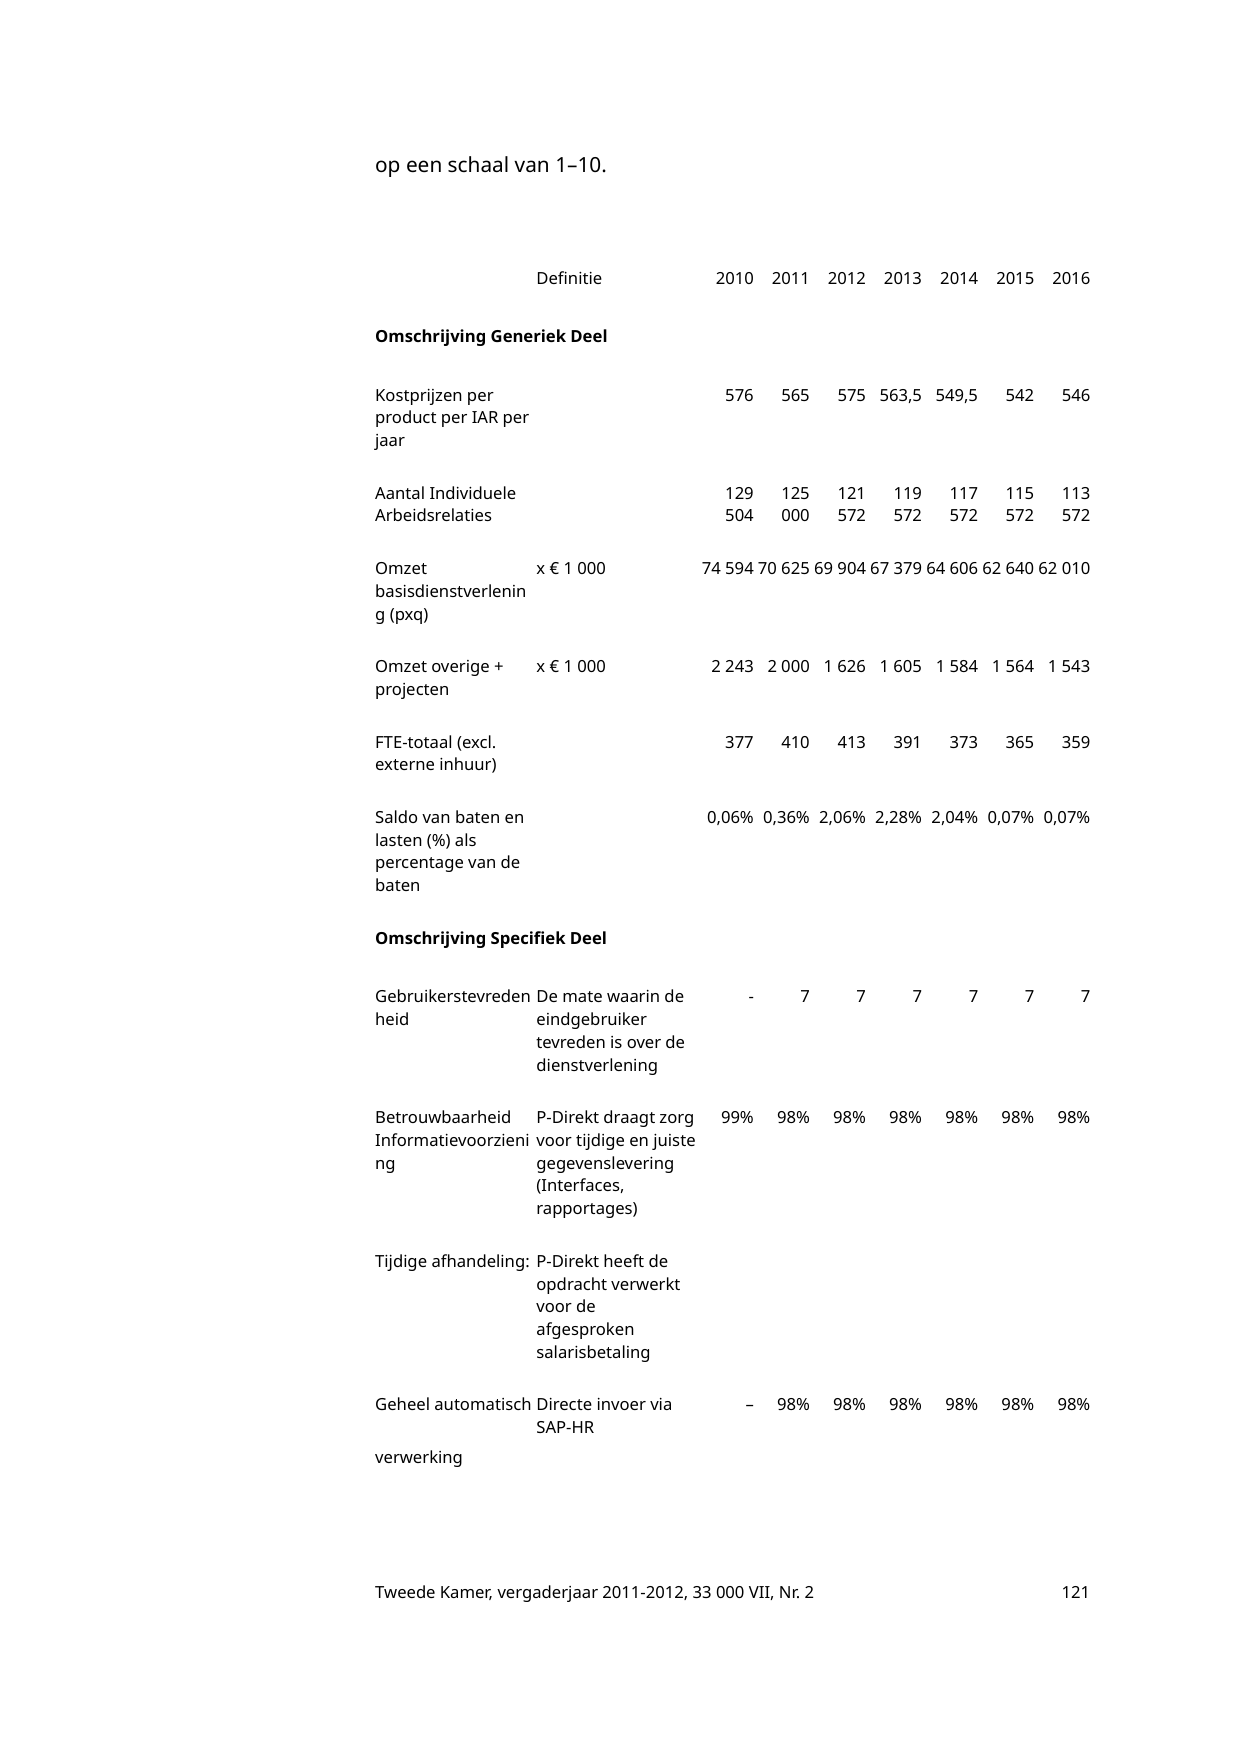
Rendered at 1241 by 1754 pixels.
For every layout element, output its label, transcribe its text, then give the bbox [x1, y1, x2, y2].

table_cell Geheel automatisch verwerking [375, 1393, 536, 1498]
table_cell 7 [810, 985, 866, 1106]
table_cell 0,06% [698, 806, 753, 927]
table_cell 575 [810, 383, 866, 481]
table_cell 98% [978, 1393, 1034, 1498]
table_cell Directe invoer via SAP-HR [536, 1393, 697, 1498]
table_cell 7 [866, 985, 922, 1106]
table_header 2015 [978, 266, 1034, 325]
table_cell 98% [922, 1106, 978, 1249]
table_cell 7 [1034, 985, 1090, 1106]
table_cell P-Direkt draagt zorg voor tijdige en juiste gegevenslevering (Interfaces, rapportages) [536, 1106, 697, 1249]
table_cell Omzet overige + projecten [375, 655, 536, 730]
table_cell 1 564 [978, 655, 1034, 730]
table_cell 7 [922, 985, 978, 1106]
table_cell 98% [922, 1393, 978, 1498]
table_cell Betrouwbaarheid Informatievoorziening [375, 1106, 536, 1249]
table_cell 549,5 [922, 383, 978, 481]
table_cell 576 [698, 383, 753, 481]
table_cell 125 000 [754, 481, 809, 557]
table_cell [1034, 927, 1090, 985]
table_cell 365 [978, 730, 1034, 806]
table_cell [754, 325, 809, 383]
table_cell [536, 730, 697, 806]
table_cell De mate waarin de eindgebruiker tevreden is over de dienstverlening [536, 985, 697, 1106]
table_cell Omzet basisdienstverlening (pxq) [375, 557, 536, 655]
table_cell [978, 927, 1034, 985]
table_cell 98% [866, 1393, 922, 1498]
table_cell 2 000 [754, 655, 809, 730]
table_cell [866, 325, 922, 383]
table_cell 98% [978, 1106, 1034, 1249]
table_cell 69 904 [810, 557, 866, 655]
table_cell 542 [978, 383, 1034, 481]
table_cell [810, 927, 866, 985]
table_cell [922, 927, 978, 985]
table_cell [536, 481, 697, 557]
table_header 2010 [698, 266, 753, 325]
table_cell 2,06% [810, 806, 866, 927]
table_cell [922, 325, 978, 383]
table_cell 62 010 [1034, 557, 1090, 655]
table_cell 1 584 [922, 655, 978, 730]
table_header 2016 [1034, 266, 1090, 325]
table_cell 7 [754, 985, 809, 1106]
table_cell Aantal Individuele Arbeidsrelaties [375, 481, 536, 557]
table_cell 98% [866, 1106, 922, 1249]
table_cell 565 [754, 383, 809, 481]
table_cell 0,36% [754, 806, 809, 927]
table_cell 1 605 [866, 655, 922, 730]
table_cell P-Direkt heeft de opdracht verwerkt voor de afgesproken salarisbetaling [536, 1249, 697, 1393]
table_cell [978, 325, 1034, 383]
table_cell 115 572 [978, 481, 1034, 557]
table_cell 377 [698, 730, 753, 806]
table_cell 0,07% [978, 806, 1034, 927]
table_cell 62 640 [978, 557, 1034, 655]
table_cell Omschrijving Specifiek Deel [375, 927, 697, 985]
table_cell 74 594 [698, 557, 753, 655]
table_cell [1034, 325, 1090, 383]
table_cell 98% [810, 1106, 866, 1249]
table_cell 64 606 [922, 557, 978, 655]
table_cell [866, 927, 922, 985]
table_cell 98% [1034, 1106, 1090, 1249]
table_cell 410 [754, 730, 809, 806]
table_cell FTE-totaal (excl. externe inhuur) [375, 730, 536, 806]
table_cell Kostprijzen per product per IAR per jaar [375, 383, 536, 481]
table_cell 7 [978, 985, 1034, 1106]
table_cell 129 504 [698, 481, 753, 557]
table_cell 2,28% [866, 806, 922, 927]
table_cell 359 [1034, 730, 1090, 806]
table_cell 98% [810, 1393, 866, 1498]
table_cell 1 543 [1034, 655, 1090, 730]
table_cell [536, 806, 697, 927]
table_cell Gebruikerstevredenheid [375, 985, 536, 1106]
table_cell 99% [698, 1106, 753, 1249]
table_cell x € 1 000 [536, 557, 697, 655]
table_cell [698, 1249, 1090, 1393]
table_cell [810, 325, 866, 383]
table_cell – [698, 1393, 753, 1498]
table_cell 121 572 [810, 481, 866, 557]
table_header 2011 [754, 266, 809, 325]
table_header 2012 [810, 266, 866, 325]
table_header Definitie [536, 266, 697, 325]
table_cell [698, 325, 753, 383]
table_cell 0,07% [1034, 806, 1090, 927]
table_cell 67 379 [866, 557, 922, 655]
table_cell [536, 383, 697, 481]
table_cell 391 [866, 730, 922, 806]
table_cell 413 [810, 730, 866, 806]
table_cell 1 626 [810, 655, 866, 730]
table_cell 113 572 [1034, 481, 1090, 557]
table_cell 2,04% [922, 806, 978, 927]
table_cell x € 1 000 [536, 655, 697, 730]
table_cell Omschrijving Generiek Deel [375, 325, 697, 383]
table_cell 98% [754, 1393, 809, 1498]
table_cell 563,5 [866, 383, 922, 481]
table_cell 373 [922, 730, 978, 806]
table_cell 119 572 [866, 481, 922, 557]
table_cell 98% [1034, 1393, 1090, 1498]
table_cell [754, 927, 809, 985]
table_cell 70 625 [754, 557, 809, 655]
table_cell Saldo van baten en lasten (%) als percentage van de baten [375, 806, 536, 927]
table_cell 117 572 [922, 481, 978, 557]
table_cell [698, 927, 753, 985]
table_cell 2 243 [698, 655, 753, 730]
table_cell - [698, 985, 753, 1106]
table_cell 98% [754, 1106, 809, 1249]
table_header 2014 [922, 266, 978, 325]
table_cell 546 [1034, 383, 1090, 481]
table_cell Tijdige afhandeling: [375, 1249, 536, 1393]
table_header [375, 266, 536, 325]
table_header 2013 [866, 266, 922, 325]
